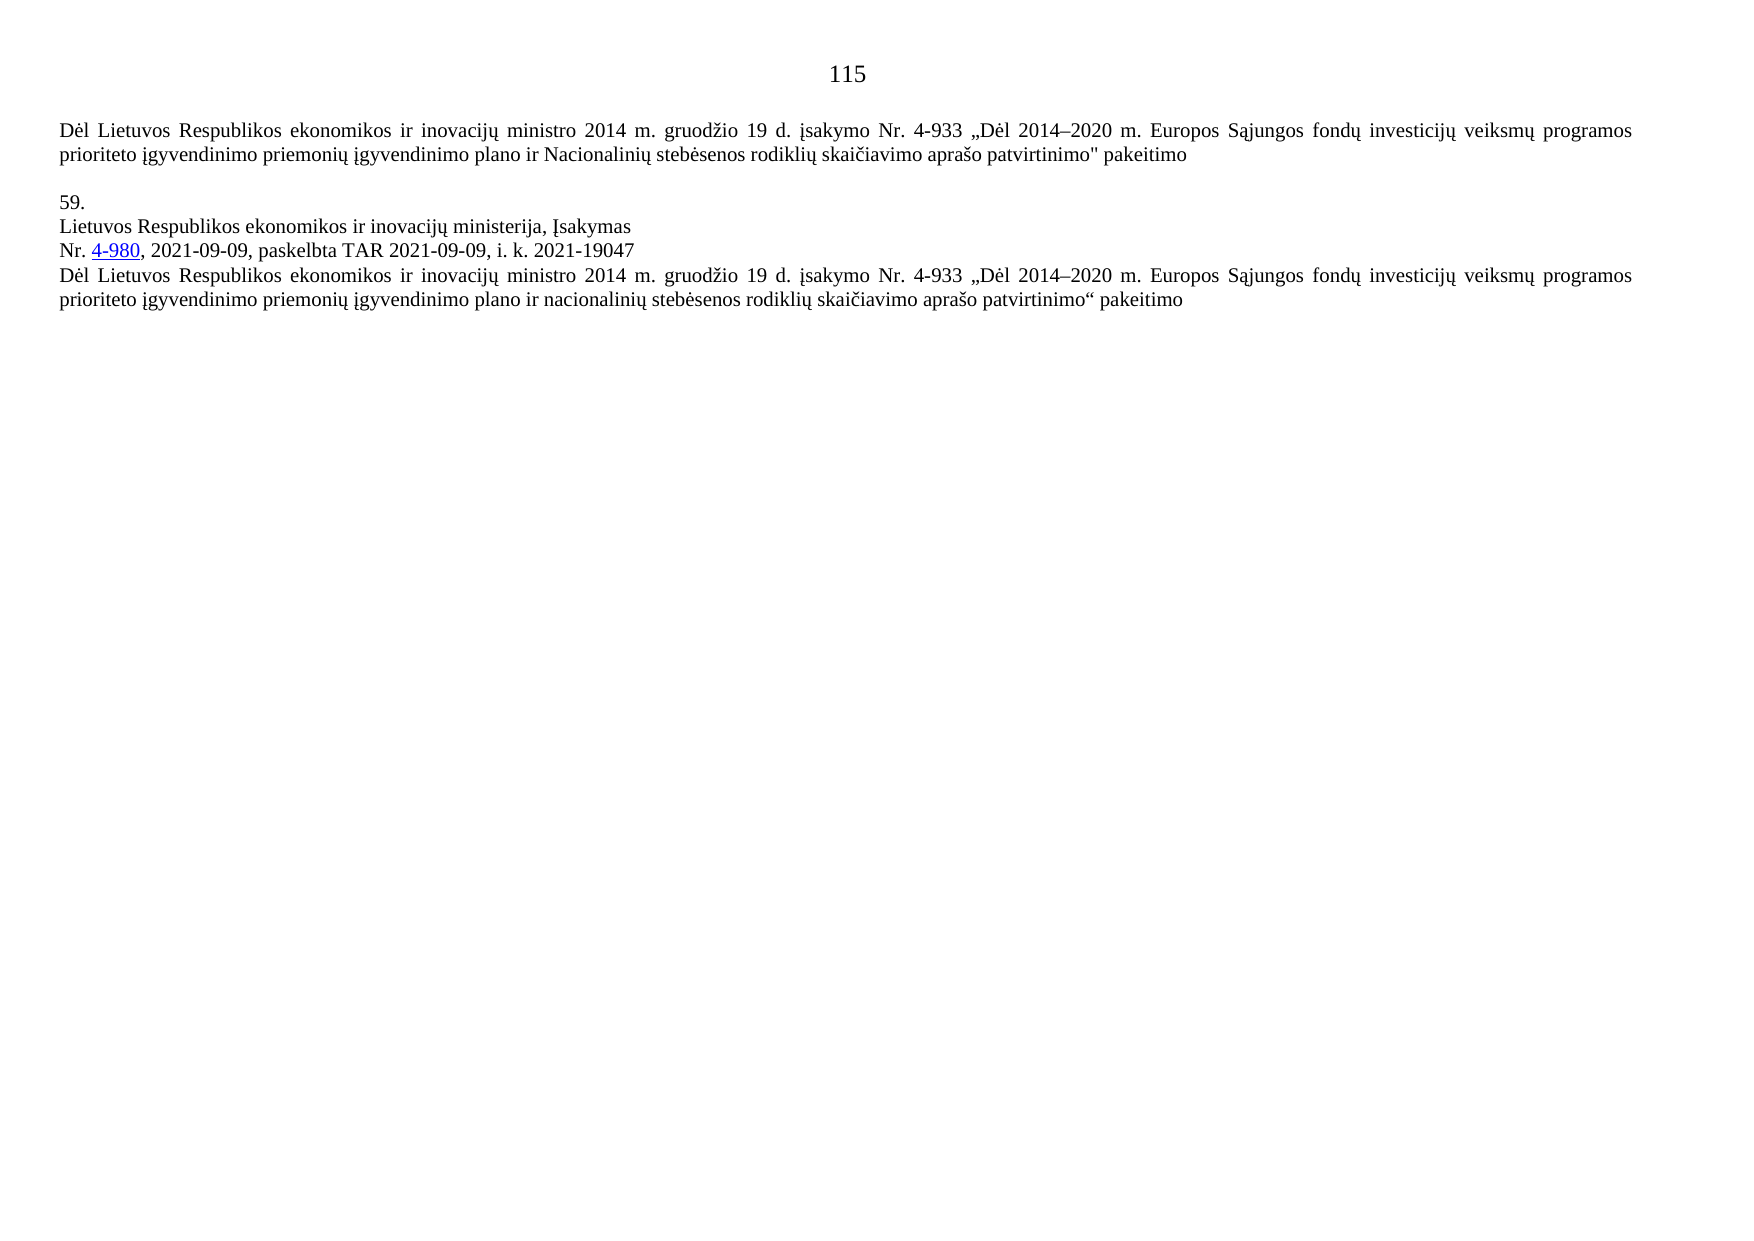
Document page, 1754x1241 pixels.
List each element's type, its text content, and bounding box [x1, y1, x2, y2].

text Dėl Lietuvos Respublikos ekonomikos ir inovacijų ministro 2014 m. gruodžio 19 d. įsakymo Nr. 4-933 „Dėl 2014–2020 m. Europos Sąjungos fondų investicijų veiksmų programos prioriteto įgyvendinimo priemonių įgyvendinimo plano ir nacionalinių stebėsenos rodiklių skaičiavimo aprašo patvirtinimo“ pakeitimo [59, 262, 1636, 311]
text Lietuvos Respublikos ekonomikos ir inovacijų ministerija, Įsakymas [59, 214, 1636, 238]
text Nr. 4-980, 2021-09-09, paskelbta TAR 2021-09-09, i. k. 2021-19047 [59, 238, 1636, 262]
text Dėl Lietuvos Respublikos ekonomikos ir inovacijų ministro 2014 m. gruodžio 19 d. įsakymo Nr. 4-933 „Dėl 2014–2020 m. Europos Sąjungos fondų investicijų veiksmų programos prioriteto įgyvendinimo priemonių įgyvendinimo plano ir Nacionalinių stebėsenos rodiklių skaičiavimo aprašo patvirtinimo" pakeitimo [59, 118, 1636, 166]
text 59. [59, 190, 1636, 214]
